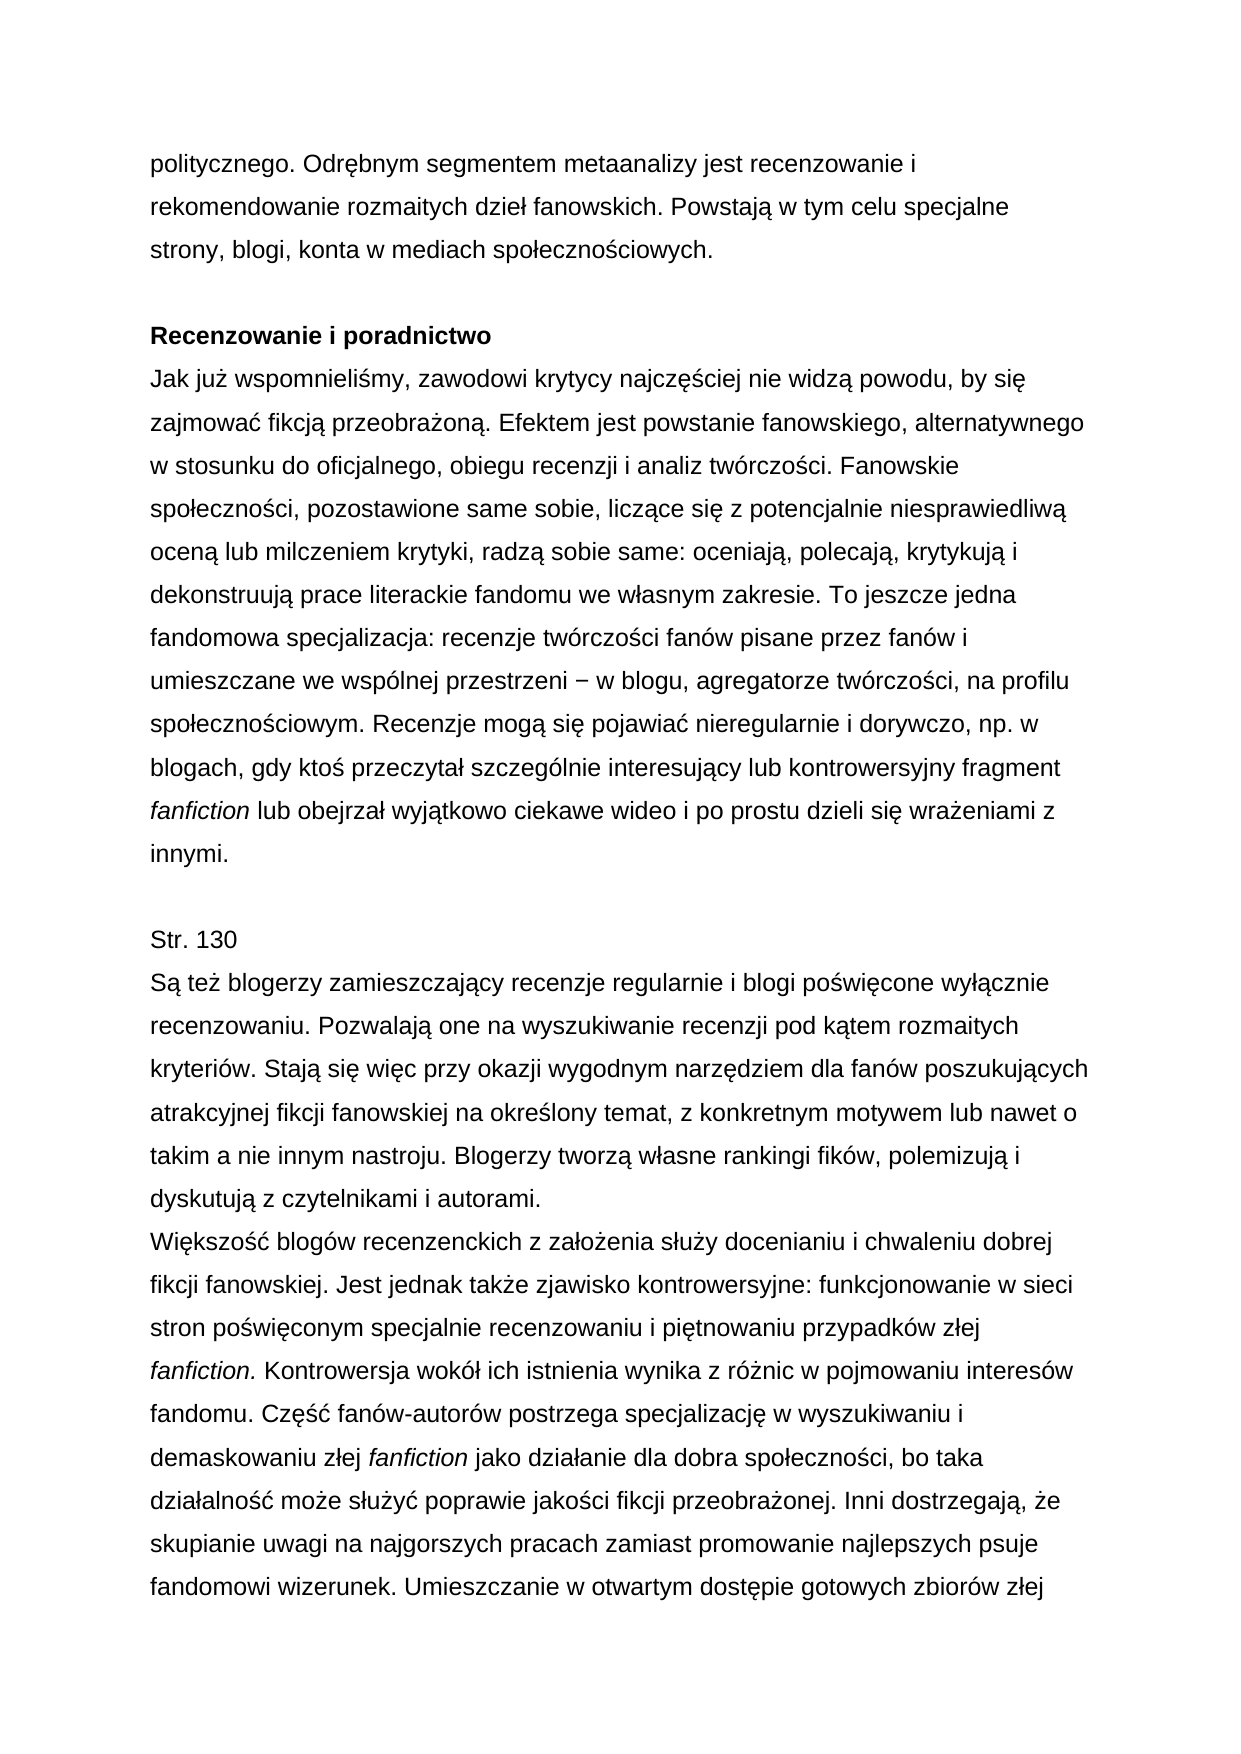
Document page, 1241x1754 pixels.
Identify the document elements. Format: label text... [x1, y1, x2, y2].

text Są też blogerzy zamieszczający recenzje regularnie i blogi poświęcone wyłącznie recenzowaniu. Pozwalają one na wyszukiwanie recenzji pod kątem rozmaitych kryteriów. Stają się więc przy okazji wygodnym narzędziem dla fanów poszukujących atrakcyjnej fikcji fanowskiej na określony temat, z konkretnym motywem lub nawet o takim a nie innym nastroju. Blogerzy tworzą własne rankingi fików, polemizują i dyskutują z czytelnikami i autorami. [150, 968, 1090, 1213]
text Jak już wspomnieliśmy, zawodowi krytycy najczęściej nie widzą powodu, by się zajmować fikcją przeobrażoną. Efektem jest powstanie fanowskiego, alternatywnego w stosunku do oficjalnego, obiegu recenzji i analiz twórczości. Fanowskie społeczności, pozostawione same sobie, liczące się z potencjalnie niesprawiedliwą oceną lub milczeniem krytyki, radzą sobie same: oceniają, polecają, krytykują i dekonstruują prace literackie fandomu we własnym zakresie. To jeszcze jedna fandomowa specjalizacja: recenzje twórczości fanów pisane przez fanów i umieszczane we wspólnej przestrzeni − w blogu, agregatorze twórczości, na profilu społecznościowym. Recenzje mogą się pojawiać nieregularnie i dorywczo, np. w blogach, gdy ktoś przeczytał szczególnie interesujący lub kontrowersyjny fragment fanfiction lub obejrzał wyjątkowo ciekawe wideo i po prostu dzieli się wrażeniami z innymi. [150, 364, 1090, 868]
text Większość blogów recenzenckich z założenia służy docenianiu i chwaleniu dobrej fikcji fanowskiej. Jest jednak także zjawisko kontrowersyjne: funkcjonowanie w sieci stron poświęconym specjalnie recenzowaniu i piętnowaniu przypadków złej fanfiction. Kontrowersja wokół ich istnienia wynika z różnic w pojmowaniu interesów fandomu. Część fanów-autorów postrzega specjalizację w wyszukiwaniu i demaskowaniu złej fanfiction jako działanie dla dobra społeczności, bo taka działalność może służyć poprawie jakości fikcji przeobrażonej. Inni dostrzegają, że skupianie uwagi na najgorszych pracach zamiast promowanie najlepszych psuje fandomowi wizerunek. Umieszczanie w otwartym dostępie gotowych zbiorów złej [150, 1227, 1090, 1601]
text Str. 130 [150, 925, 1090, 954]
text politycznego. Odrębnym segmentem metaanalizy jest recenzowanie i rekomendowanie rozmaitych dzieł fanowskich. Powstają w tym celu specjalne strony, blogi, konta w mediach społecznościowych. [150, 149, 1090, 264]
subtitle Recenzowanie i poradnictwo [150, 321, 1090, 350]
